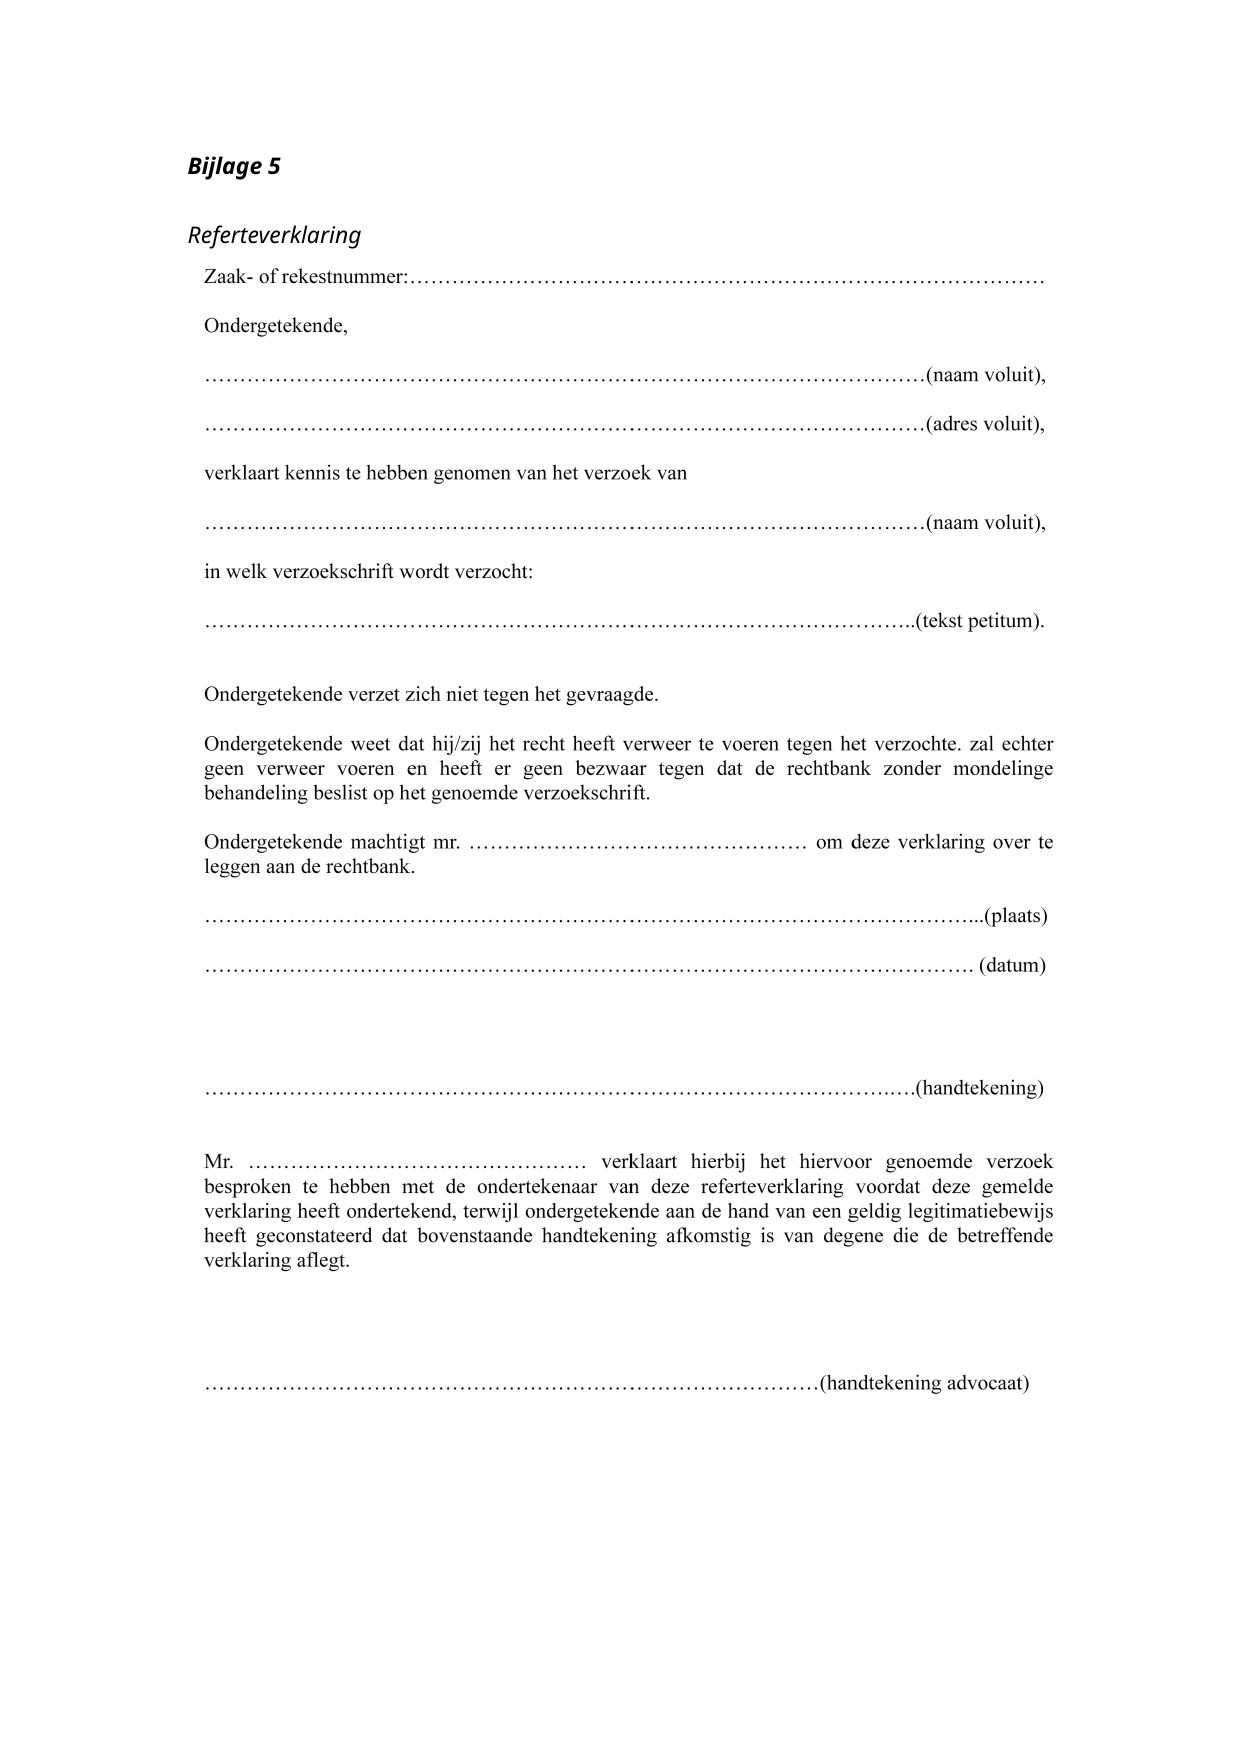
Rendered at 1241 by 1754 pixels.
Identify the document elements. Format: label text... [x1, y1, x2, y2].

subtitle Bijlage 5 [187, 150, 1053, 181]
subtitle Referteverklaring [187, 219, 1053, 250]
picture [187, 265, 1075, 1402]
